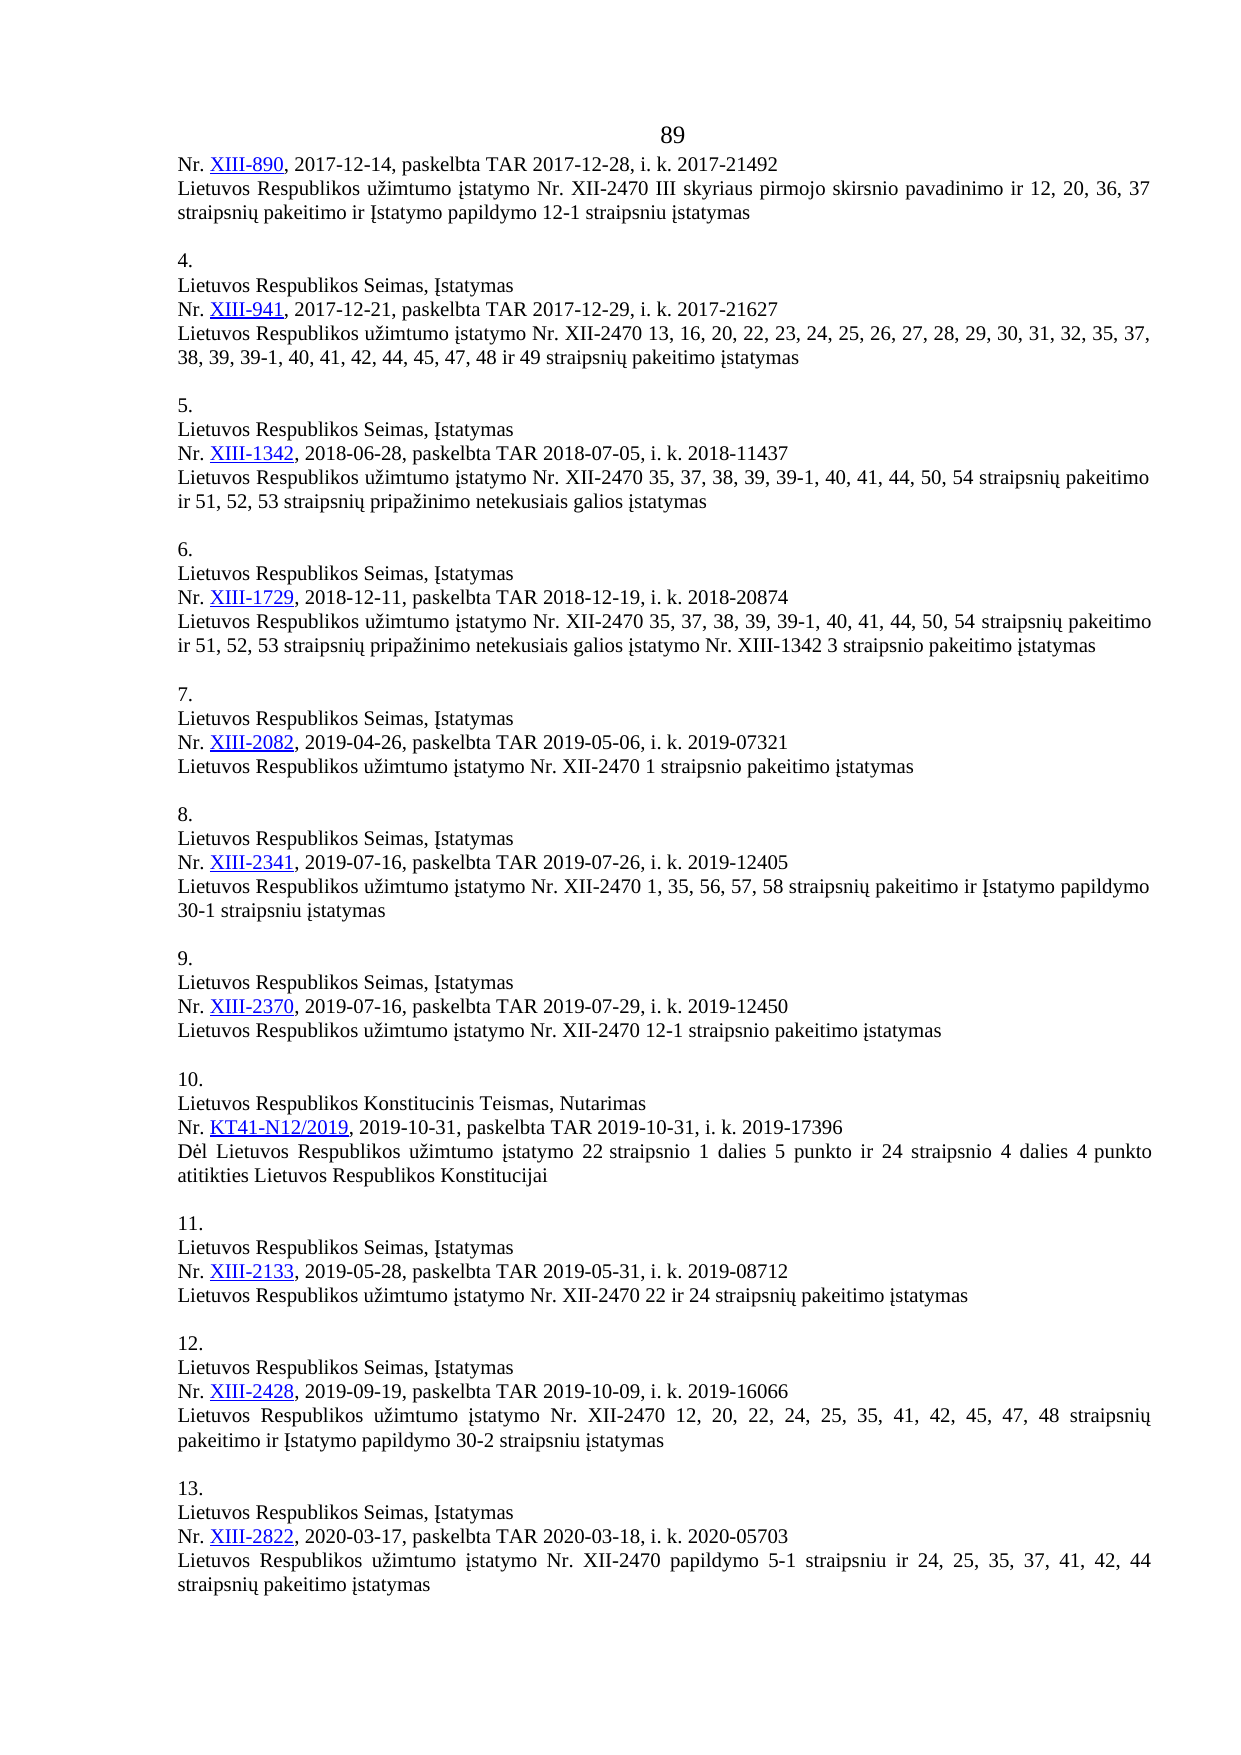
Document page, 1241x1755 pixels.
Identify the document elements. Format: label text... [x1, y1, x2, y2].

text Lietuvos Respublikos Seimas, Įstatymas [177, 970, 1152, 994]
text Lietuvos Respublikos užimtumo įstatymo Nr. XII-2470 12, 20, 22, 24, 25, 35, 41, 42, 45, 47, 48 straipsnių pakeitimo ir Įstatymo papildymo 30-2 straipsniu įstatymas [177, 1403, 1152, 1452]
text 6. [177, 537, 1152, 561]
text Lietuvos Respublikos užimtumo įstatymo Nr. XII-2470 1, 35, 56, 57, 58 straipsnių pakeitimo ir Įstatymo papildymo 30-1 straipsniu įstatymas [177, 874, 1152, 922]
text Nr. XIII-2133, 2019-05-28, paskelbta TAR 2019-05-31, i. k. 2019-08712 [177, 1259, 1152, 1283]
text Lietuvos Respublikos užimtumo įstatymo Nr. XII-2470 13, 16, 20, 22, 23, 24, 25, 26, 27, 28, 29, 30, 31, 32, 35, 37, 38, 39, 39-1, 40, 41, 42, 44, 45, 47, 48 ir 49 straipsnių pakeitimo įstatymas [177, 321, 1152, 369]
text Lietuvos Respublikos Seimas, Įstatymas [177, 561, 1152, 585]
text Dėl Lietuvos Respublikos užimtumo įstatymo 22 straipsnio 1 dalies 5 punkto ir 24 straipsnio 4 dalies 4 punkto atitikties Lietuvos Respublikos Konstitucijai [177, 1139, 1152, 1187]
text Nr. XIII-941, 2017-12-21, paskelbta TAR 2017-12-29, i. k. 2017-21627 [177, 297, 1152, 321]
text 11. [177, 1211, 1152, 1235]
text Lietuvos Respublikos Seimas, Įstatymas [177, 1235, 1152, 1259]
text Lietuvos Respublikos užimtumo įstatymo Nr. XII-2470 1 straipsnio pakeitimo įstatymas [177, 754, 1152, 778]
text Nr. XIII-1729, 2018-12-11, paskelbta TAR 2018-12-19, i. k. 2018-20874 [177, 585, 1152, 609]
text 8. [177, 802, 1152, 826]
text Lietuvos Respublikos užimtumo įstatymo Nr. XII-2470 papildymo 5-1 straipsniu ir 24, 25, 35, 37, 41, 42, 44 straipsnių pakeitimo įstatymas [177, 1548, 1152, 1596]
text Lietuvos Respublikos Seimas, Įstatymas [177, 826, 1152, 850]
text Lietuvos Respublikos užimtumo įstatymo Nr. XII-2470 35, 37, 38, 39, 39-1, 40, 41, 44, 50, 54 straipsnių pakeitimo ir 51, 52, 53 straipsnių pripažinimo netekusiais galios įstatymo Nr. XIII-1342 3 straipsnio pakeitimo įstatymas [177, 609, 1152, 657]
text Lietuvos Respublikos Seimas, Įstatymas [177, 1500, 1152, 1524]
text Nr. XIII-1342, 2018-06-28, paskelbta TAR 2018-07-05, i. k. 2018-11437 [177, 441, 1152, 465]
text Nr. XIII-2822, 2020-03-17, paskelbta TAR 2020-03-18, i. k. 2020-05703 [177, 1524, 1152, 1548]
text Nr. XIII-2082, 2019-04-26, paskelbta TAR 2019-05-06, i. k. 2019-07321 [177, 730, 1152, 754]
text Nr. XIII-2428, 2019-09-19, paskelbta TAR 2019-10-09, i. k. 2019-16066 [177, 1379, 1152, 1403]
text Lietuvos Respublikos Seimas, Įstatymas [177, 1355, 1152, 1379]
text Nr. KT41-N12/2019, 2019-10-31, paskelbta TAR 2019-10-31, i. k. 2019-17396 [177, 1115, 1152, 1139]
text 12. [177, 1331, 1152, 1355]
text 7. [177, 682, 1152, 706]
text 13. [177, 1476, 1152, 1500]
text Lietuvos Respublikos Konstitucinis Teismas, Nutarimas [177, 1091, 1152, 1115]
text 9. [177, 946, 1152, 970]
text 5. [177, 393, 1152, 417]
text 10. [177, 1067, 1152, 1091]
text Lietuvos Respublikos Seimas, Įstatymas [177, 417, 1152, 441]
text Nr. XIII-2341, 2019-07-16, paskelbta TAR 2019-07-26, i. k. 2019-12405 [177, 850, 1152, 874]
text Lietuvos Respublikos užimtumo įstatymo Nr. XII-2470 22 ir 24 straipsnių pakeitimo įstatymas [177, 1283, 1152, 1307]
text Nr. XIII-2370, 2019-07-16, paskelbta TAR 2019-07-29, i. k. 2019-12450 [177, 994, 1152, 1018]
text Lietuvos Respublikos užimtumo įstatymo Nr. XII-2470 35, 37, 38, 39, 39-1, 40, 41, 44, 50, 54 straipsnių pakeitimo ir 51, 52, 53 straipsnių pripažinimo netekusiais galios įstatymas [177, 465, 1152, 513]
text Lietuvos Respublikos Seimas, Įstatymas [177, 272, 1152, 297]
text 4. [177, 248, 1152, 272]
text Lietuvos Respublikos užimtumo įstatymo Nr. XII-2470 III skyriaus pirmojo skirsnio pavadinimo ir 12, 20, 36, 37 straipsnių pakeitimo ir Įstatymo papildymo 12-1 straipsniu įstatymas [177, 176, 1152, 224]
text Nr. XIII-890, 2017-12-14, paskelbta TAR 2017-12-28, i. k. 2017-21492 [177, 152, 1152, 176]
text Lietuvos Respublikos Seimas, Įstatymas [177, 706, 1152, 730]
text Lietuvos Respublikos užimtumo įstatymo Nr. XII-2470 12-1 straipsnio pakeitimo įstatymas [177, 1018, 1152, 1042]
